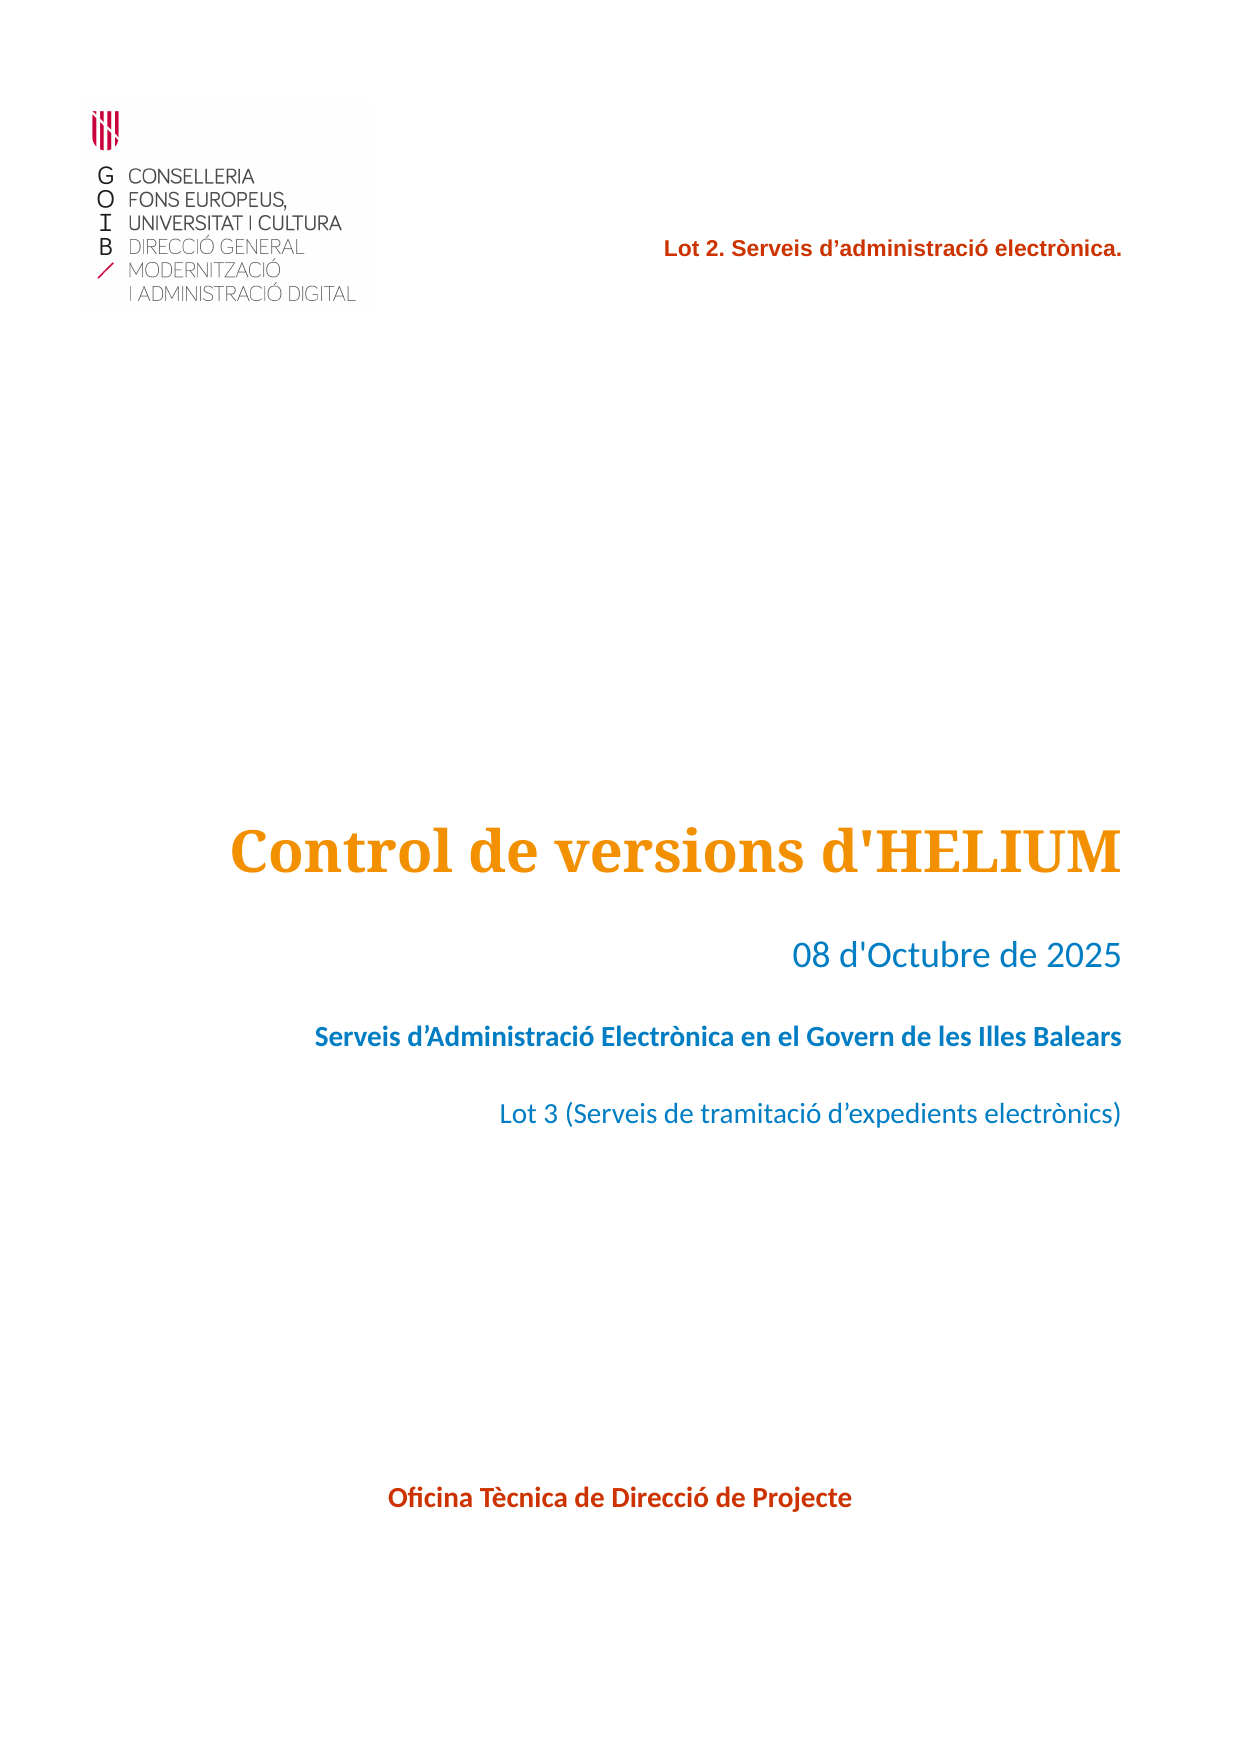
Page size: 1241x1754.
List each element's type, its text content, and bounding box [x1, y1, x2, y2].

text Oficina Tècnica de Direcció de Projecte [118, 1479, 1122, 1515]
text Lot 2. Serveis d’administració electrònica. [371, 232, 1122, 263]
picture [77, 98, 371, 314]
text Lot 3 (Serveis de tramitació d’expedients electrònics) [118, 1095, 1122, 1130]
text 08 d'Octubre de 2025 [118, 931, 1122, 977]
text Serveis d’Administració Electrònica en el Govern de les Illes Balears [118, 1018, 1122, 1053]
text Control de versions d'HELIUM [118, 810, 1122, 889]
